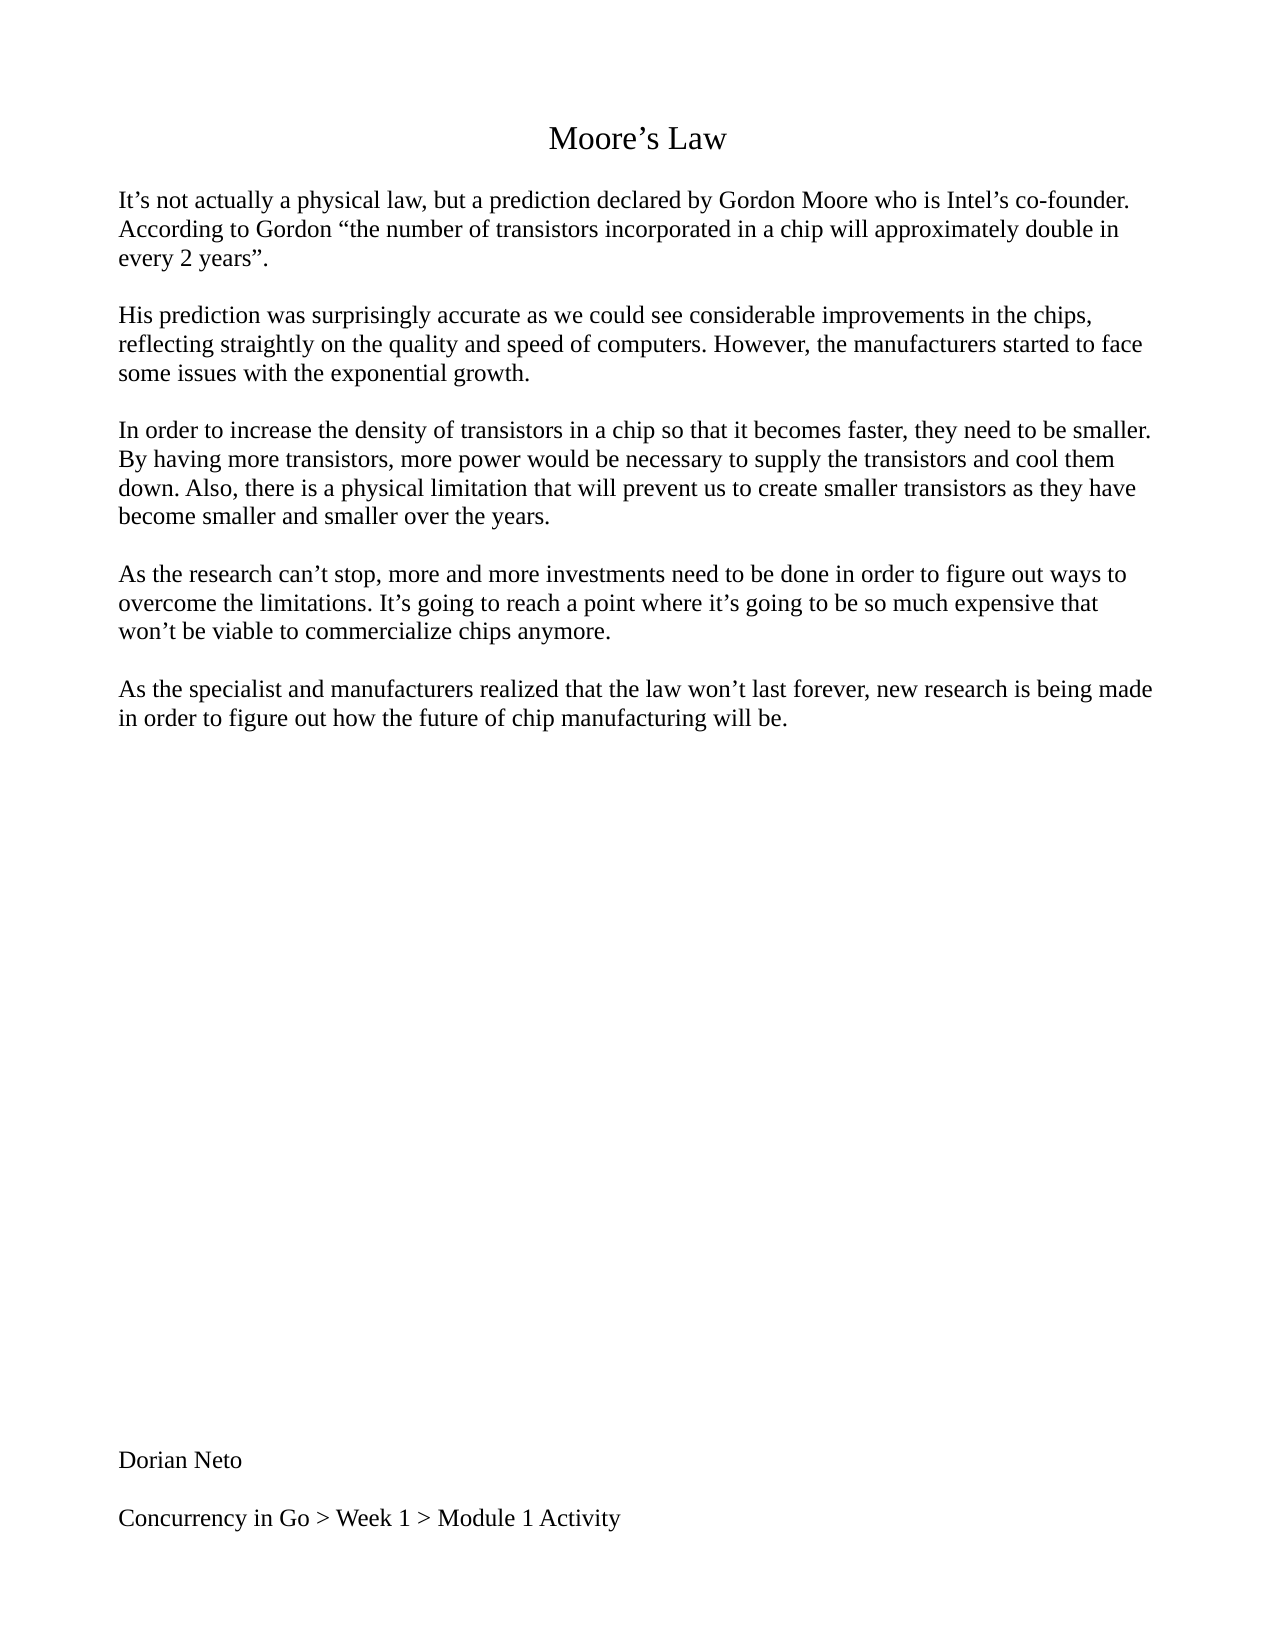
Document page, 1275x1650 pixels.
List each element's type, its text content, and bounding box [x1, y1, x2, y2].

text Moore’s Law [118, 118, 1157, 156]
text It’s not actually a physical law, but a prediction declared by Gordon Moore who is Intel’s co-founder. According to Gordon “the number of transistors incorporated in a chip will approximately double in every 2 years”. [118, 185, 1157, 271]
text In order to increase the density of transistors in a chip so that it becomes faster, they need to be smaller. By having more transistors, more power would be necessary to supply the transistors and cool them down. Also, there is a physical limitation that will prevent us to create smaller transistors as they have become smaller and smaller over the years. [118, 415, 1157, 530]
text As the specialist and manufacturers realized that the law won’t last forever, new research is being made in order to figure out how the future of chip manufacturing will be. [118, 674, 1157, 731]
text As the research can’t stop, more and more investments need to be done in order to figure out ways to overcome the limitations. It’s going to reach a point where it’s going to be so much expensive that won’t be viable to commercialize chips anymore. [118, 559, 1157, 645]
text His prediction was surprisingly accurate as we could see considerable improvements in the chips, reflecting straightly on the quality and speed of computers. However, the manufacturers started to face some issues with the exponential growth. [118, 300, 1157, 386]
